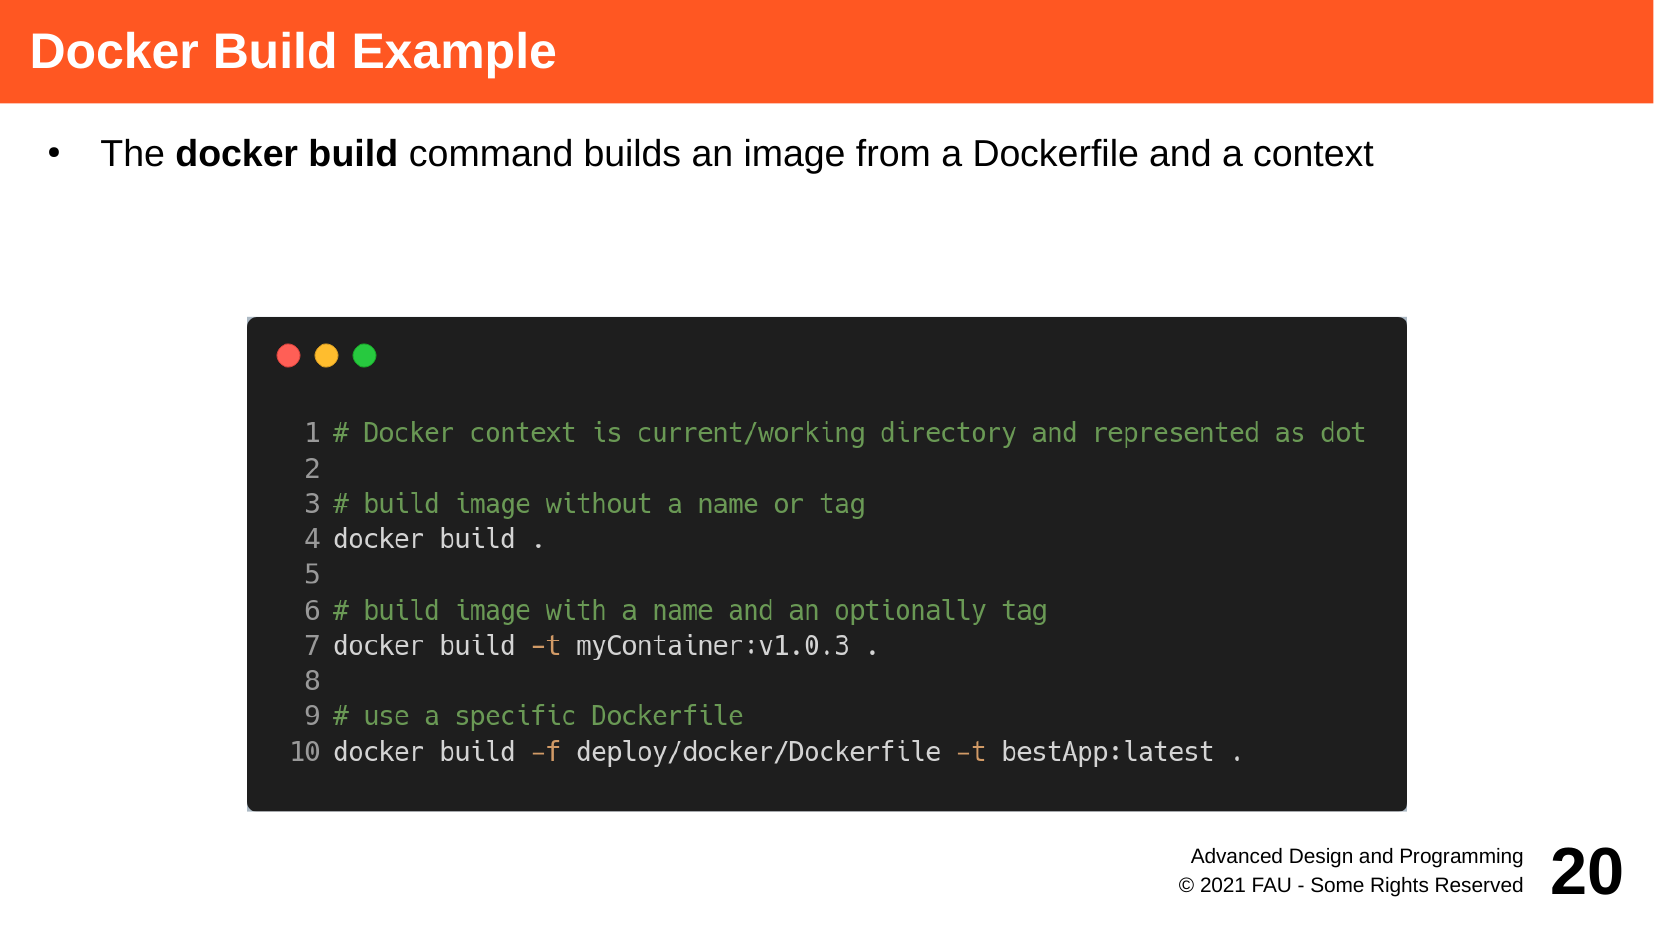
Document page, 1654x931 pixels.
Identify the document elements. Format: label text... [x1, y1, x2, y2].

title Docker Build Example [0, 0, 1654, 104]
list The docker build command builds an image from a Dockerfile and a context [29, 132, 1625, 813]
picture [247, 316, 1407, 813]
